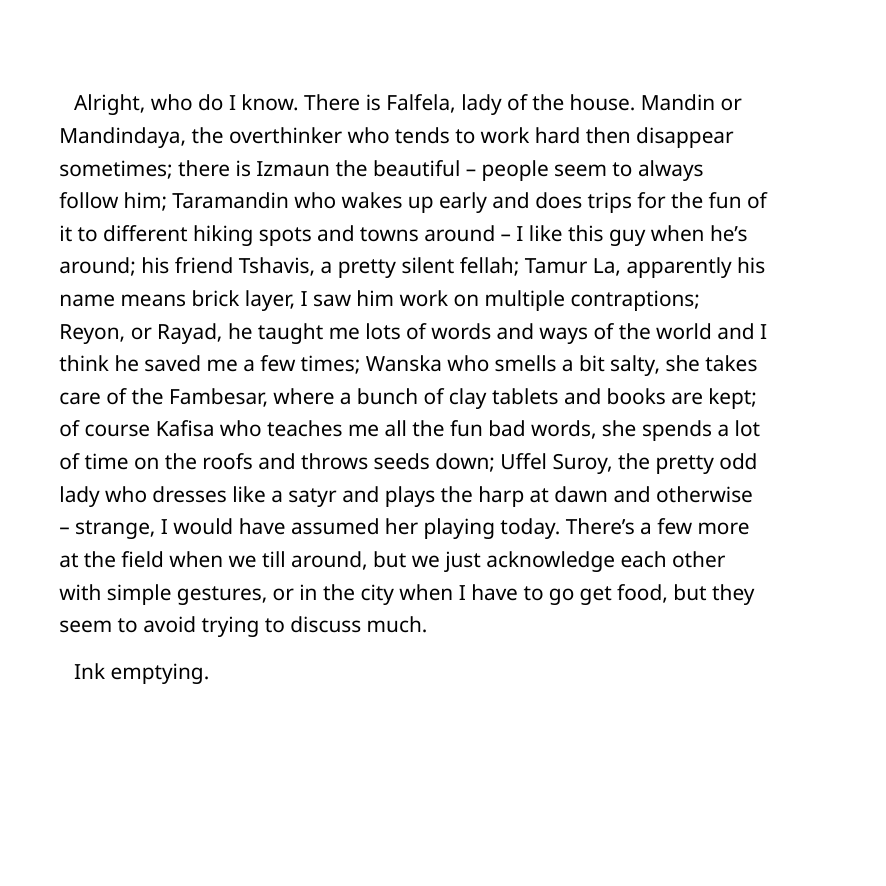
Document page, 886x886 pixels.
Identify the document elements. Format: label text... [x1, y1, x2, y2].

text Ink emptying. [59, 657, 768, 686]
text Alright, who do I know. There is Falfela, lady of the house. Mandin or Mandindaya, the overthinker who tends to work hard then disappear sometimes; there is Izmaun the beautiful – people seem to always follow him; Taramandin who wakes up early and does trips for the fun of it to different hiking spots and towns around – I like this guy when he’s around; his friend Tshavis, a pretty silent fellah; Tamur La, apparently his name means brick layer, I saw him work on multiple contraptions; Reyon, or Rayad, he taught me lots of words and ways of the world and I think he saved me a few times; Wanska who smells a bit salty, she takes care of the Fambesar, where a bunch of clay tablets and books are kept; of course Kafisa who teaches me all the fun bad words, she spends a lot of time on the roofs and throws seeds down; Uffel Suroy, the pretty odd lady who dresses like a satyr and plays the harp at dawn and otherwise – strange, I would have assumed her playing today. There’s a few more at the field when we till around, but we just acknowledge each other with simple gestures, or in the city when I have to go get food, but they seem to avoid trying to discuss much. [59, 88, 768, 639]
